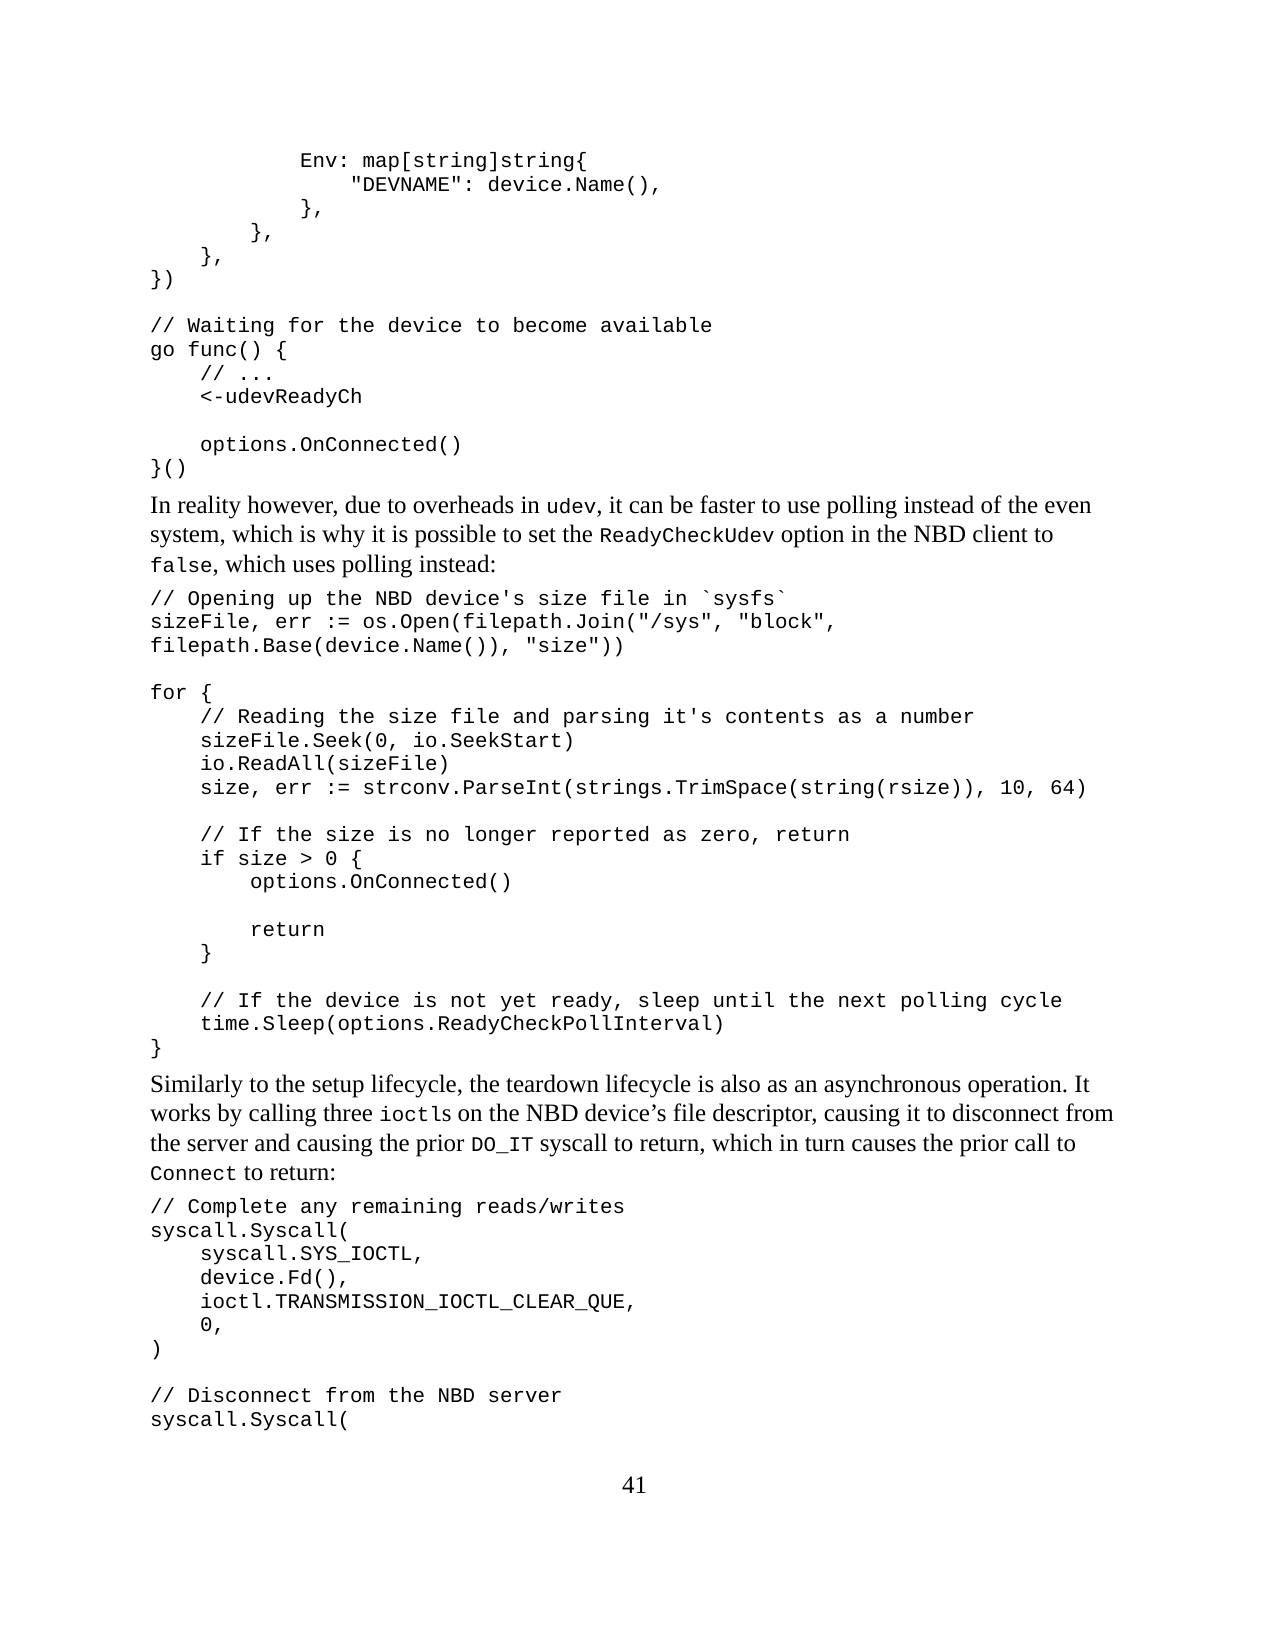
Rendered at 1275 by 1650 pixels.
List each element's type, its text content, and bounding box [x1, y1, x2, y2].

text }, [150, 244, 1125, 268]
text }, [150, 197, 1125, 221]
text options.OnConnected() [150, 434, 1125, 457]
text } [150, 942, 1125, 966]
text // If the device is not yet ready, sleep until the next polling cycle [150, 990, 1125, 1013]
text sizeFile, err := os.Open(filepath.Join("/sys", "block", filepath.Base(device.Name()), "size")) [150, 611, 1125, 659]
text "DEVNAME": device.Name(), [150, 174, 1125, 197]
text syscall.SYS_IOCTL, [150, 1243, 1125, 1267]
text if size > 0 { [150, 848, 1125, 871]
text // Complete any remaining reads/writes [150, 1196, 1125, 1220]
text go func() { [150, 339, 1125, 363]
text for { [150, 682, 1125, 706]
text Similarly to the setup lifecycle, the teardown lifecycle is also as an asynchronous operation. It works by calling three ioctls on the NBD device’s file descriptor, causing it to disconnect from the server and causing the prior DO_IT syscall to return, which in turn causes the prior call to Connect to return: [150, 1069, 1125, 1187]
text syscall.Syscall( [150, 1220, 1125, 1243]
text io.ReadAll(sizeFile) [150, 753, 1125, 777]
text syscall.Syscall( [150, 1409, 1125, 1432]
text // Reading the size file and parsing it's contents as a number [150, 706, 1125, 729]
text sizeFile.Seek(0, io.SeekStart) [150, 729, 1125, 753]
text time.Sleep(options.ReadyCheckPollInterval) [150, 1013, 1125, 1037]
text } [150, 1037, 1125, 1061]
text Env: map[string]string{ [150, 150, 1125, 174]
text size, err := strconv.ParseInt(strings.TrimSpace(string(rsize)), 10, 64) [150, 777, 1125, 801]
text // If the size is no longer reported as zero, return [150, 824, 1125, 848]
text options.OnConnected() [150, 871, 1125, 895]
text <-udevReadyCh [150, 386, 1125, 410]
text return [150, 919, 1125, 942]
text device.Fd(), [150, 1267, 1125, 1291]
text ) [150, 1338, 1125, 1362]
text }, [150, 221, 1125, 244]
text 0, [150, 1314, 1125, 1338]
text // ... [150, 363, 1125, 386]
text }) [150, 268, 1125, 292]
text In reality however, due to overheads in udev, it can be faster to use polling instead of the even system, which is why it is possible to set the ReadyCheckUdev option in the NBD client to false, which uses polling instead: [150, 490, 1125, 579]
text // Opening up the NBD device's size file in `sysfs` [150, 588, 1125, 611]
text // Waiting for the device to become available [150, 316, 1125, 339]
text // Disconnect from the NBD server [150, 1385, 1125, 1409]
text ioctl.TRANSMISSION_IOCTL_CLEAR_QUE, [150, 1291, 1125, 1314]
text }() [150, 457, 1125, 481]
